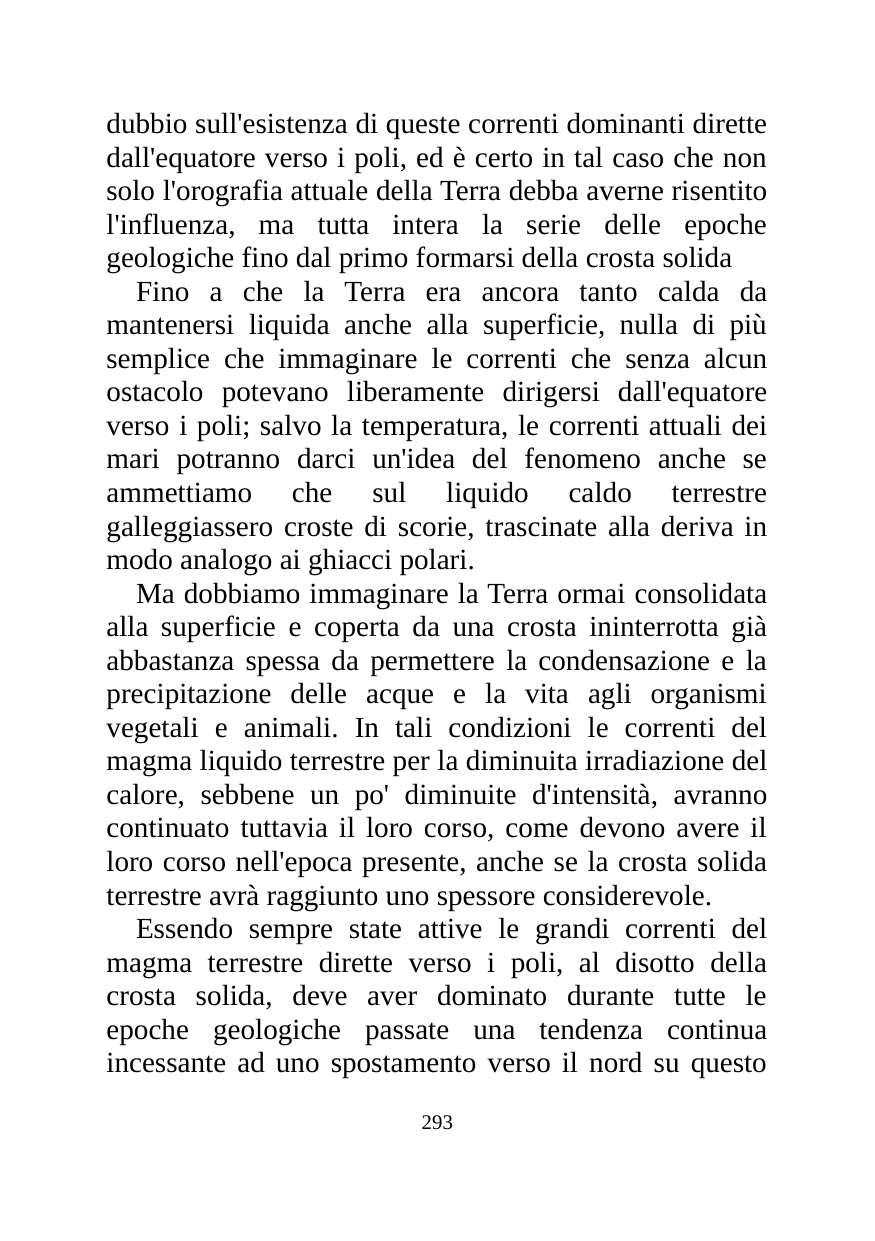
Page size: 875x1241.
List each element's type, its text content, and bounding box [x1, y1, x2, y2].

text Fino a che la Terra era ancora tanto calda da mantenersi liquida anche alla superficie, nulla di più semplice che immaginare le correnti che senza alcun ostacolo potevano liberamente dirigersi dall'equatore verso i poli; salvo la temperatura, le correnti attuali dei mari potranno darci un'idea del fenomeno anche se ammettiamo che sul liquido caldo terrestre galleggiassero croste di scorie, trascinate alla deriva in modo analogo ai ghiacci polari. [106, 274, 768, 576]
text Essendo sempre state attive le grandi correnti del magma terrestre dirette verso i poli, al disotto della crosta solida, deve aver dominato durante tutte le epoche geologiche passate una tendenza continua incessante ad uno spostamento verso il nord su questo [106, 911, 768, 1079]
text dubbio sull'esistenza di queste correnti dominanti dirette dall'equatore verso i poli, ed è certo in tal caso che non solo l'orografia attuale della Terra debba averne risentito l'influenza, ma tutta intera la serie delle epoche geologiche fino dal primo formarsi della crosta solida [106, 106, 768, 274]
text Ma dobbiamo immaginare la Terra ormai consolidata alla superficie e coperta da una crosta ininterrotta già abbastanza spessa da permettere la condensazione e la precipitazione delle acque e la vita agli organismi vegetali e animali. In tali condizioni le correnti del magma liquido terrestre per la diminuita irradiazione del calore, sebbene un po' diminuite d'intensità, avranno continuato tuttavia il loro corso, come devono avere il loro corso nell'epoca presente, anche se la crosta solida terrestre avrà raggiunto uno spessore considerevole. [106, 576, 768, 911]
